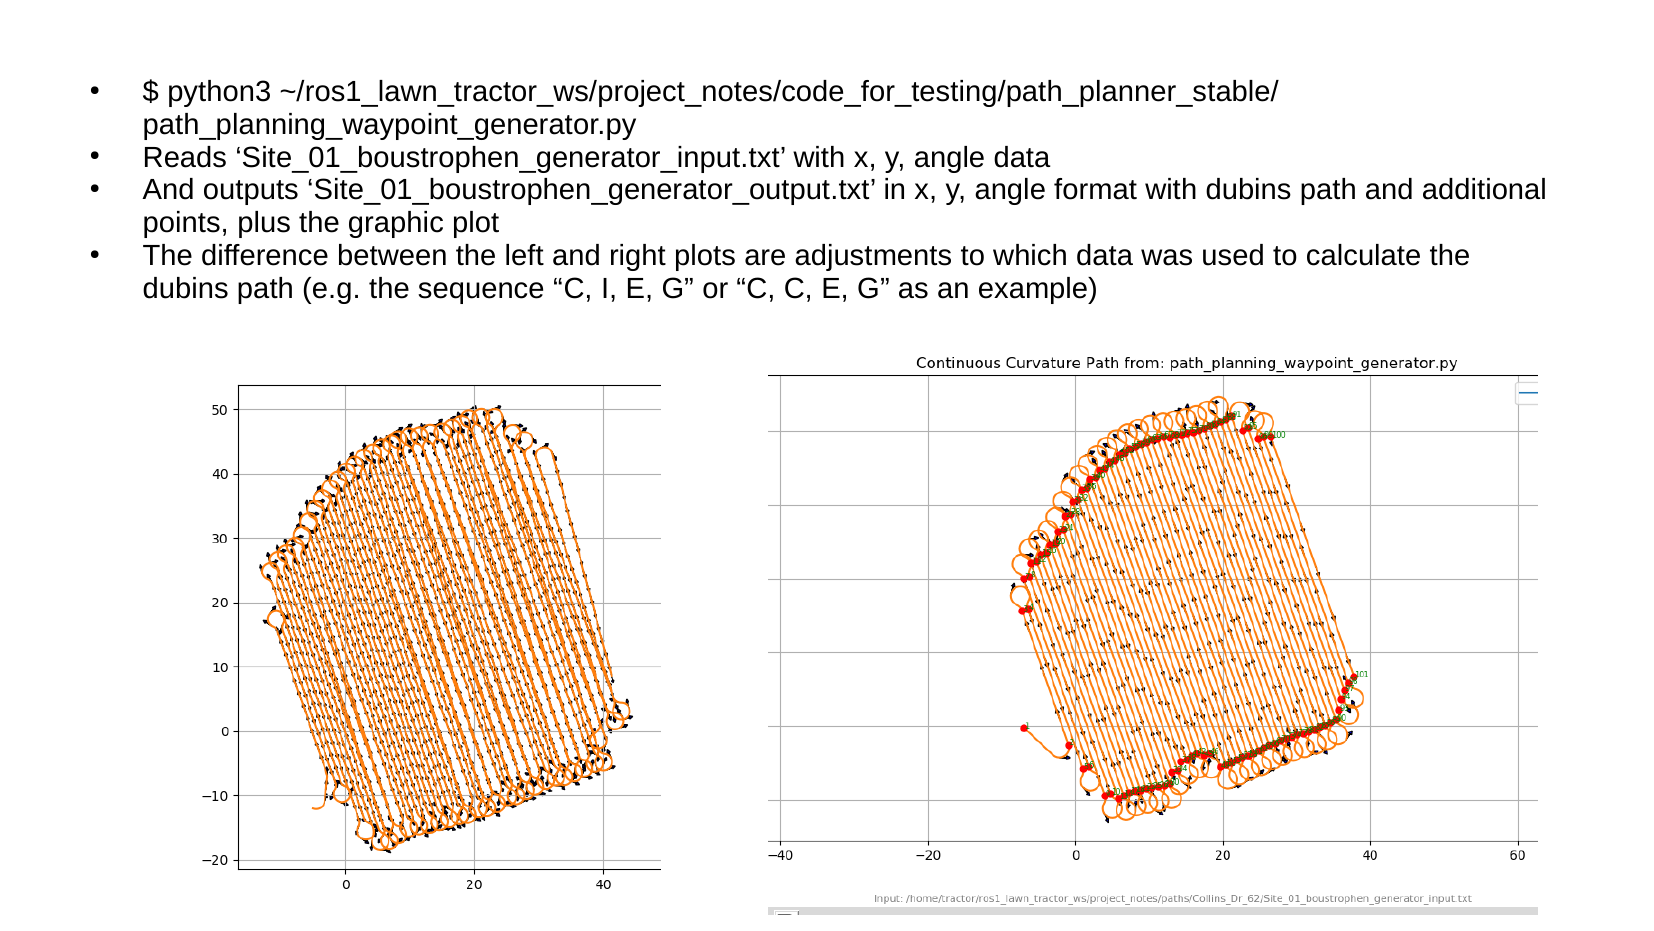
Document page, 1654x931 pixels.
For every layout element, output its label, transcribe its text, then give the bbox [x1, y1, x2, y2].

picture [768, 329, 1538, 916]
list $ python3 ~/ros1_lawn_tractor_ws/project_notes/code_for_testing/path_planner_stable/path_planning_waypoint_generator.py Reads ‘Site_01_boustrophen_generator_input.txt’ with x, y, angle data And outputs ‘Site_01_boustrophen_generator_output.txt’ in x, y, angle format with dubins path and additional points, plus the graphic plot The difference between the left and right plots are adjustments to which data was used to calculate the dubins path (e.g. the sequence “C, I, E, G” or “C, C, E, G” as an example) [71, 75, 1561, 615]
picture [165, 356, 661, 916]
